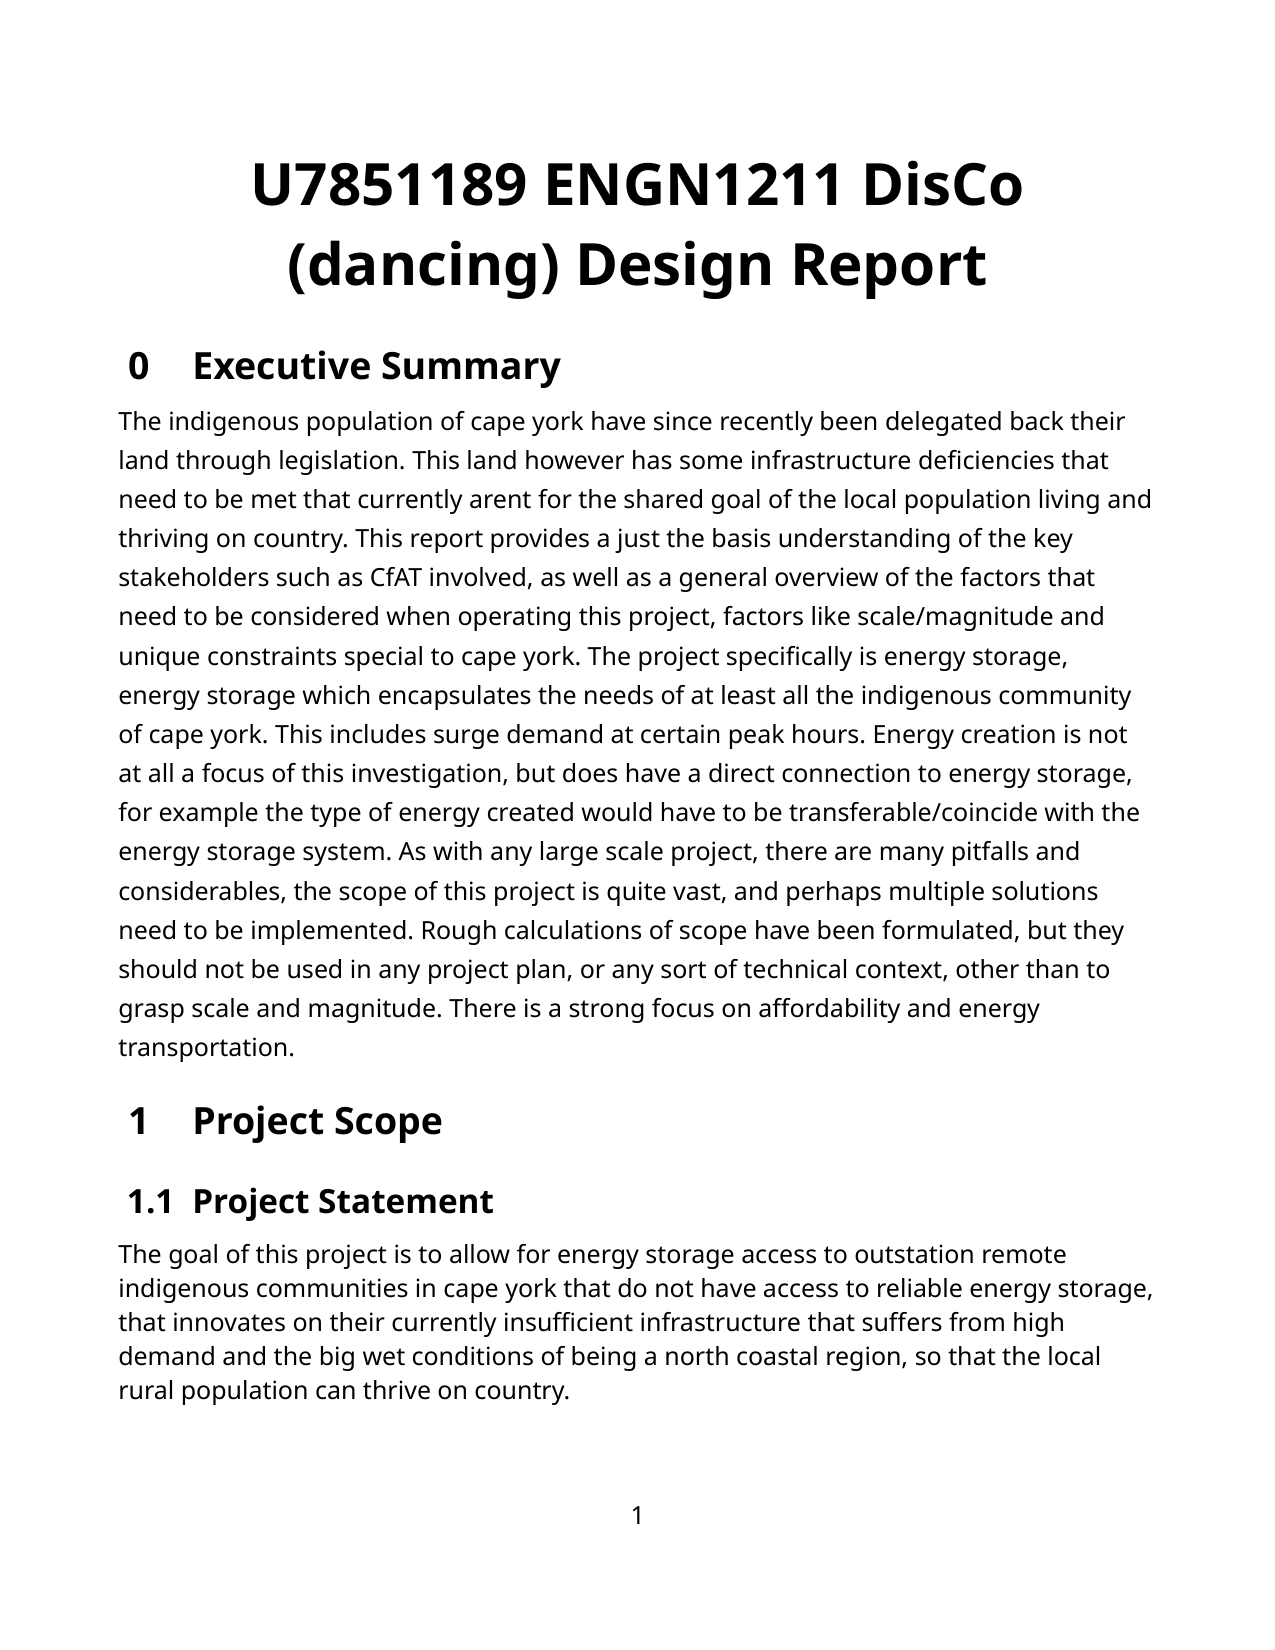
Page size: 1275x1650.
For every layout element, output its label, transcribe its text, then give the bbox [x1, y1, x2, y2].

subtitle Executive Summary [118, 339, 1157, 391]
list The goal of this project is to allow for energy storage access to outstation remote indigenous communities in cape york that do not have access to reliable energy storage, that innovates on their currently insufficient infrastructure that suffers from high demand and the big wet conditions of being a north coastal region, so that the local rural population can thrive on country. [118, 1236, 1157, 1407]
subtitle Project Statement [118, 1178, 1157, 1224]
list The indigenous population of cape york have since recently been delegated back their land through legislation. This land however has some infrastructure deficiencies that need to be met that currently arent for the shared goal of the local population living and thriving on country. This report provides a just the basis understanding of the key stakeholders such as CfAT involved, as well as a general overview of the factors that need to be considered when operating this project, factors like scale/magnitude and unique constraints special to cape york. The project specifically is energy storage, energy storage which encapsulates the needs of at least all the indigenous community of cape york. This includes surge demand at certain peak hours. Energy creation is not at all a focus of this investigation, but does have a direct connection to energy storage, for example the type of energy created would have to be transferable/coincide with the energy storage system. As with any large scale project, there are many pitfalls and considerables, the scope of this project is quite vast, and perhaps multiple solutions need to be implemented. Rough calculations of scope have been formulated, but they should not be used in any project plan, or any sort of technical context, other than to grasp scale and magnitude. There is a strong focus on affordability and energy transportation. [118, 403, 1157, 1064]
title U7851189 ENGN1211 DisCo (dancing) Design Report [118, 143, 1157, 302]
subtitle Project Scope [118, 1094, 1157, 1145]
